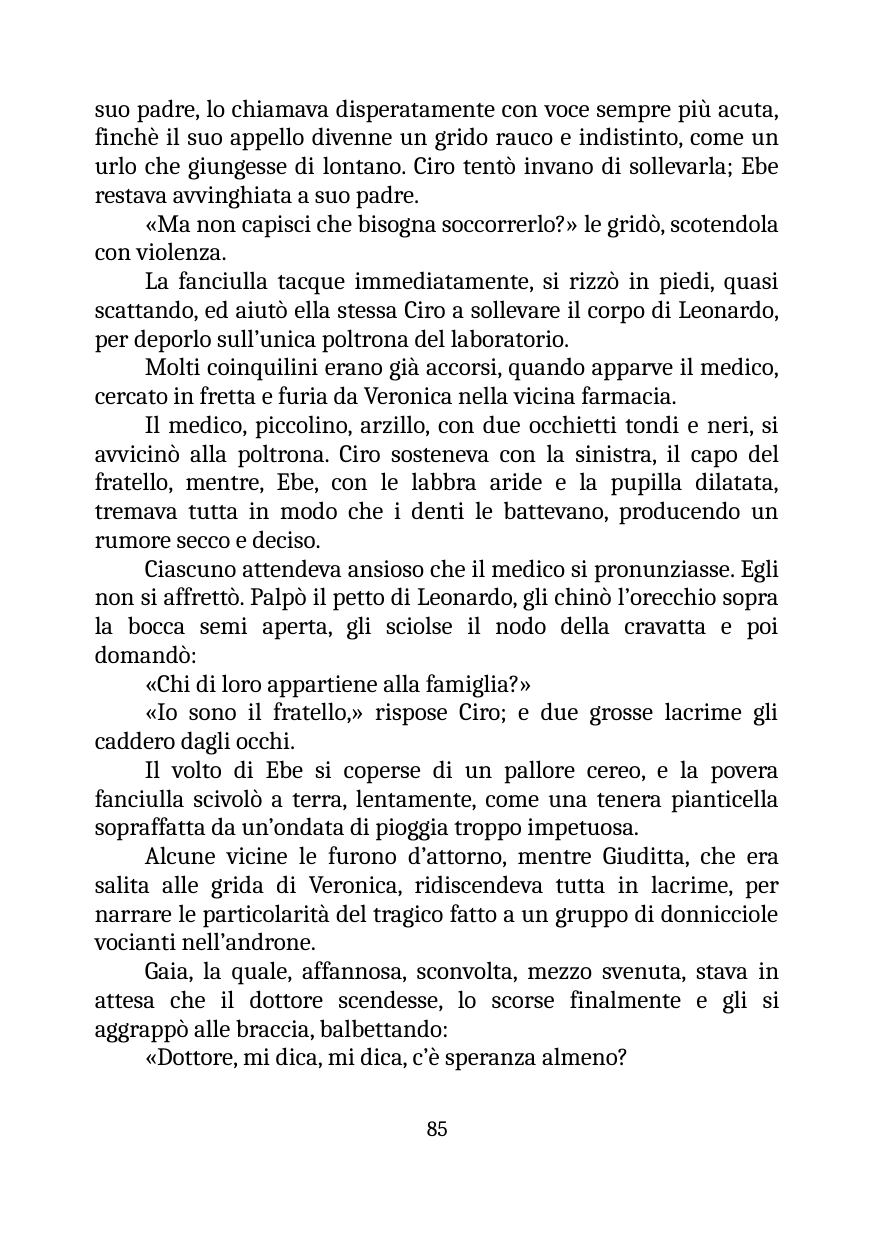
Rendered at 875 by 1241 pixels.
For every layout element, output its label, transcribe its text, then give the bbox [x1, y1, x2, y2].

text suo padre, lo chiamava disperatamente con voce sempre più acuta, finchè il suo appello divenne un grido rauco e indistinto, come un urlo che giungesse di lontano. Ciro tentò invano di sollevarla; Ebe restava avvinghiata a suo padre. [94, 94, 779, 209]
text «Chi di loro appartiene alla famiglia?» [94, 669, 779, 698]
text «Io sono il fratello,» rispose Ciro; e due grosse lacrime gli caddero dagli occhi. [94, 698, 779, 756]
text Molti coinquilini erano già accorsi, quando apparve il medico, cercato in fretta e furia da Veronica nella vicina farmacia. [94, 353, 779, 411]
text «Ma non capisci che bisogna soccorrerlo?» le gridò, scotendola con violenza. [94, 209, 779, 267]
text La fanciulla tacque immediatamente, si rizzò in piedi, quasi scattando, ed aiutò ella stessa Ciro a sollevare il corpo di Leonardo, per deporlo sull’unica poltrona del laboratorio. [94, 267, 779, 353]
text Ciascuno attendeva ansioso che il medico si pronunziasse. Egli non si affrettò. Palpò il petto di Leonardo, gli chinò l’orecchio sopra la bocca semi aperta, gli sciolse il nodo della cravatta e poi domandò: [94, 554, 779, 669]
text Il volto di Ebe si coperse di un pallore cereo, e la povera fanciulla scivolò a terra, lentamente, come una tenera pianticella sopraffatta da un’ondata di pioggia troppo impetuosa. [94, 756, 779, 842]
text «Dottore, mi dica, mi dica, c’è speranza almeno? [94, 1043, 779, 1072]
text Il medico, piccolino, arzillo, con due occhietti tondi e neri, si avvicinò alla poltrona. Ciro sosteneva con la sinistra, il capo del fratello, mentre, Ebe, con le labbra aride e la pupilla dilatata, tremava tutta in modo che i denti le battevano, producendo un rumore secco e deciso. [94, 411, 779, 554]
text Alcune vicine le furono d’attorno, mentre Giuditta, che era salita alle grida di Veronica, ridiscendeva tutta in lacrime, per narrare le particolarità del tragico fatto a un gruppo di donnicciole vocianti nell’androne. [94, 842, 779, 957]
text Gaia, la quale, affannosa, sconvolta, mezzo svenuta, stava in attesa che il dottore scendesse, lo scorse finalmente e gli si aggrappò alle braccia, balbettando: [94, 957, 779, 1043]
